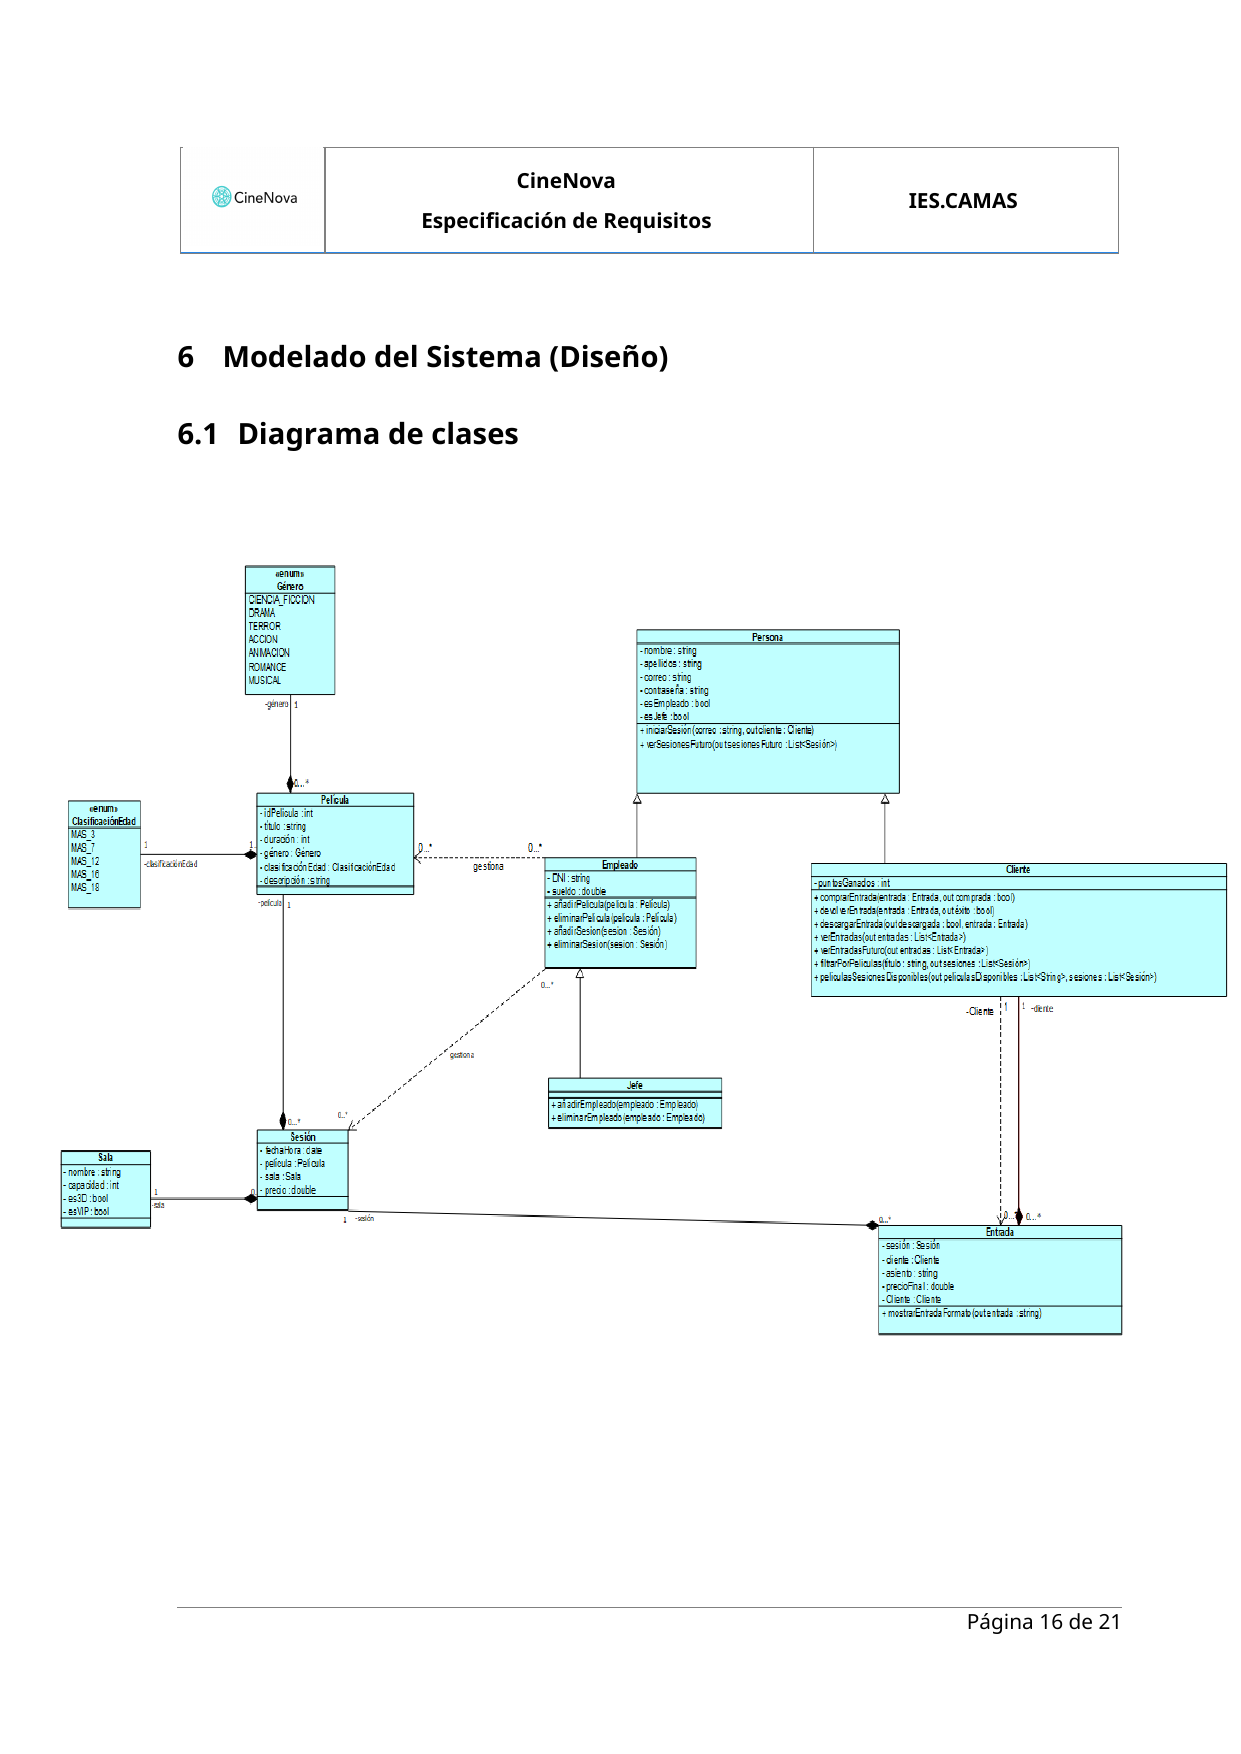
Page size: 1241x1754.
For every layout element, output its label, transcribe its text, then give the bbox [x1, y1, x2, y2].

subtitle Modelado del Sistema (Diseño) [177, 336, 1122, 376]
picture [183, 147, 324, 246]
subtitle Diagrama de clases [177, 414, 1122, 453]
picture [44, 509, 1240, 1358]
